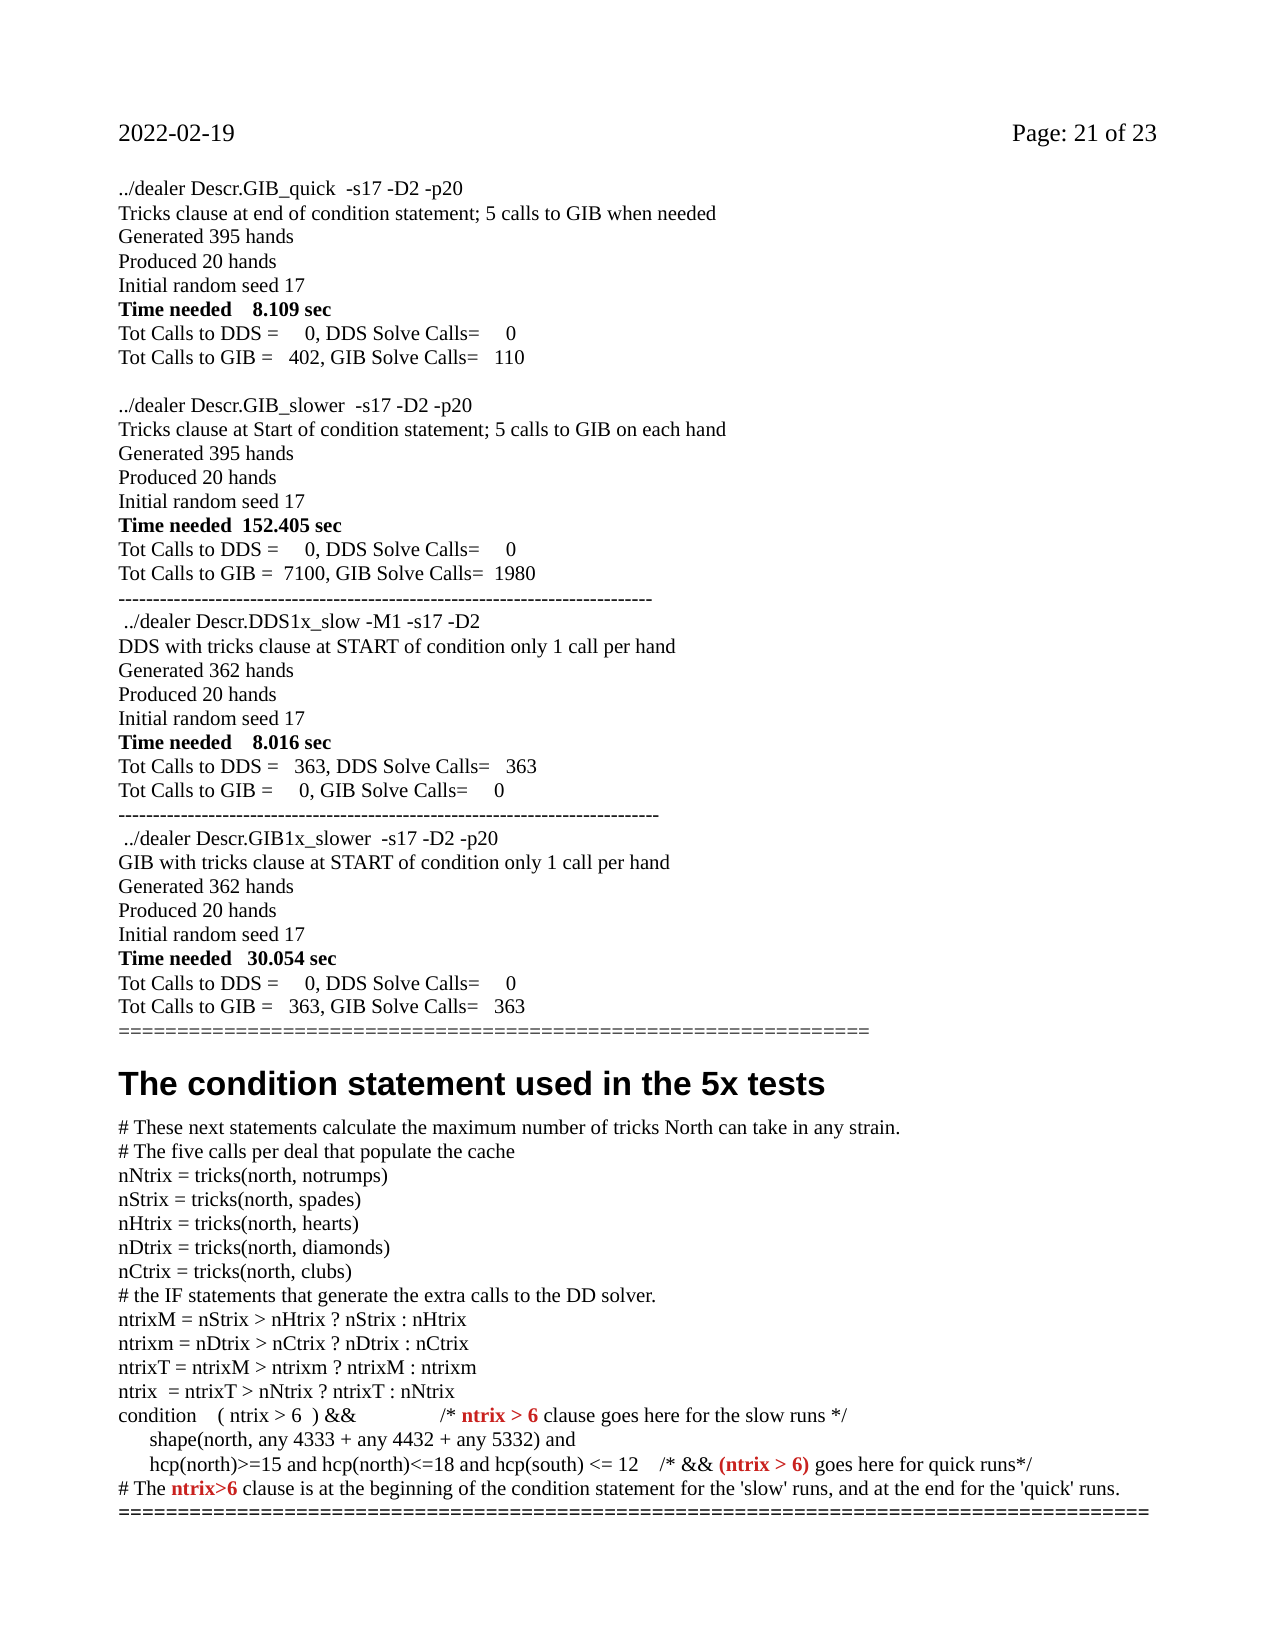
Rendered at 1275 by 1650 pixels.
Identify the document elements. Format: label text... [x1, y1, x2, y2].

text Tot Calls to DDS = 363, DDS Solve Calls= 363 [118, 754, 1157, 778]
text Tot Calls to DDS = 0, DDS Solve Calls= 0 [118, 321, 1157, 345]
text ../dealer Descr.GIB_slower -s17 -D2 -p20 [118, 393, 1157, 417]
text Tot Calls to GIB = 0, GIB Solve Calls= 0 [118, 778, 1157, 802]
text Time needed 152.405 sec [118, 513, 1157, 537]
text Produced 20 hands [118, 682, 1157, 706]
text hcp(north)>=15 and hcp(north)<=18 and hcp(south) <= 12 /* && (ntrix > 6) goes here for quick runs*/ [118, 1451, 1157, 1476]
text Generated 362 hands [118, 874, 1157, 898]
text Initial random seed 17 [118, 706, 1157, 730]
text Tricks clause at end of condition statement; 5 calls to GIB when needed [118, 200, 1157, 224]
text GIB with tricks clause at START of condition only 1 call per hand [118, 850, 1157, 874]
text Generated 395 hands [118, 224, 1157, 248]
text ntrix = ntrixT > nNtrix ? ntrixT : nNtrix [118, 1379, 1157, 1403]
text ================================================================ [118, 1018, 1157, 1043]
text ntrixm = nDtrix > nCtrix ? nDtrix : nCtrix [118, 1331, 1157, 1355]
text nStrix = tricks(north, spades) [118, 1187, 1157, 1211]
text Tot Calls to GIB = 363, GIB Solve Calls= 363 [118, 994, 1157, 1018]
text shape(north, any 4333 + any 4432 + any 5332) and [118, 1427, 1157, 1451]
text Tot Calls to DDS = 0, DDS Solve Calls= 0 [118, 537, 1157, 561]
text Generated 362 hands [118, 658, 1157, 682]
text Produced 20 hands [118, 898, 1157, 922]
text Time needed 8.109 sec [118, 297, 1157, 321]
text nDtrix = tricks(north, diamonds) [118, 1235, 1157, 1259]
text Produced 20 hands [118, 248, 1157, 273]
text ntrixM = nStrix > nHtrix ? nStrix : nHtrix [118, 1307, 1157, 1331]
text DDS with tricks clause at START of condition only 1 call per hand [118, 633, 1157, 658]
text Initial random seed 17 [118, 273, 1157, 297]
text ======================================================================================= [118, 1499, 1157, 1524]
text Tot Calls to GIB = 402, GIB Solve Calls= 110 [118, 345, 1157, 369]
text # These next statements calculate the maximum number of tricks North can take in any strain. [118, 1114, 1157, 1139]
subtitle The condition statement used in the 5x tests [118, 1063, 1157, 1102]
text # The five calls per deal that populate the cache [118, 1139, 1157, 1163]
text Time needed 30.054 sec [118, 946, 1157, 970]
text Time needed 8.016 sec [118, 730, 1157, 754]
text ntrixT = ntrixM > ntrixm ? ntrixM : ntrixm [118, 1355, 1157, 1379]
text Produced 20 hands [118, 465, 1157, 489]
text Generated 395 hands [118, 441, 1157, 465]
text ----------------------------------------------------------------------------- [118, 585, 1157, 609]
text nCtrix = tricks(north, clubs) [118, 1259, 1157, 1283]
text Tot Calls to DDS = 0, DDS Solve Calls= 0 [118, 970, 1157, 994]
text condition ( ntrix > 6 ) && /* ntrix > 6 clause goes here for the slow runs */ [118, 1403, 1157, 1427]
text Initial random seed 17 [118, 489, 1157, 513]
text nHtrix = tricks(north, hearts) [118, 1211, 1157, 1235]
text ------------------------------------------------------------------------------ [118, 802, 1157, 826]
text Tricks clause at Start of condition statement; 5 calls to GIB on each hand [118, 417, 1157, 441]
text ../dealer Descr.GIB_quick -s17 -D2 -p20 [118, 176, 1157, 200]
text nNtrix = tricks(north, notrumps) [118, 1163, 1157, 1187]
text Initial random seed 17 [118, 922, 1157, 946]
text # The ntrix>6 clause is at the beginning of the condition statement for the 'slow' runs, and at the end for the 'quick' runs. [118, 1476, 1157, 1499]
text ../dealer Descr.GIB1x_slower -s17 -D2 -p20 [118, 826, 1157, 850]
text Tot Calls to GIB = 7100, GIB Solve Calls= 1980 [118, 561, 1157, 585]
text ../dealer Descr.DDS1x_slow -M1 -s17 -D2 [118, 609, 1157, 633]
text # the IF statements that generate the extra calls to the DD solver. [118, 1283, 1157, 1307]
